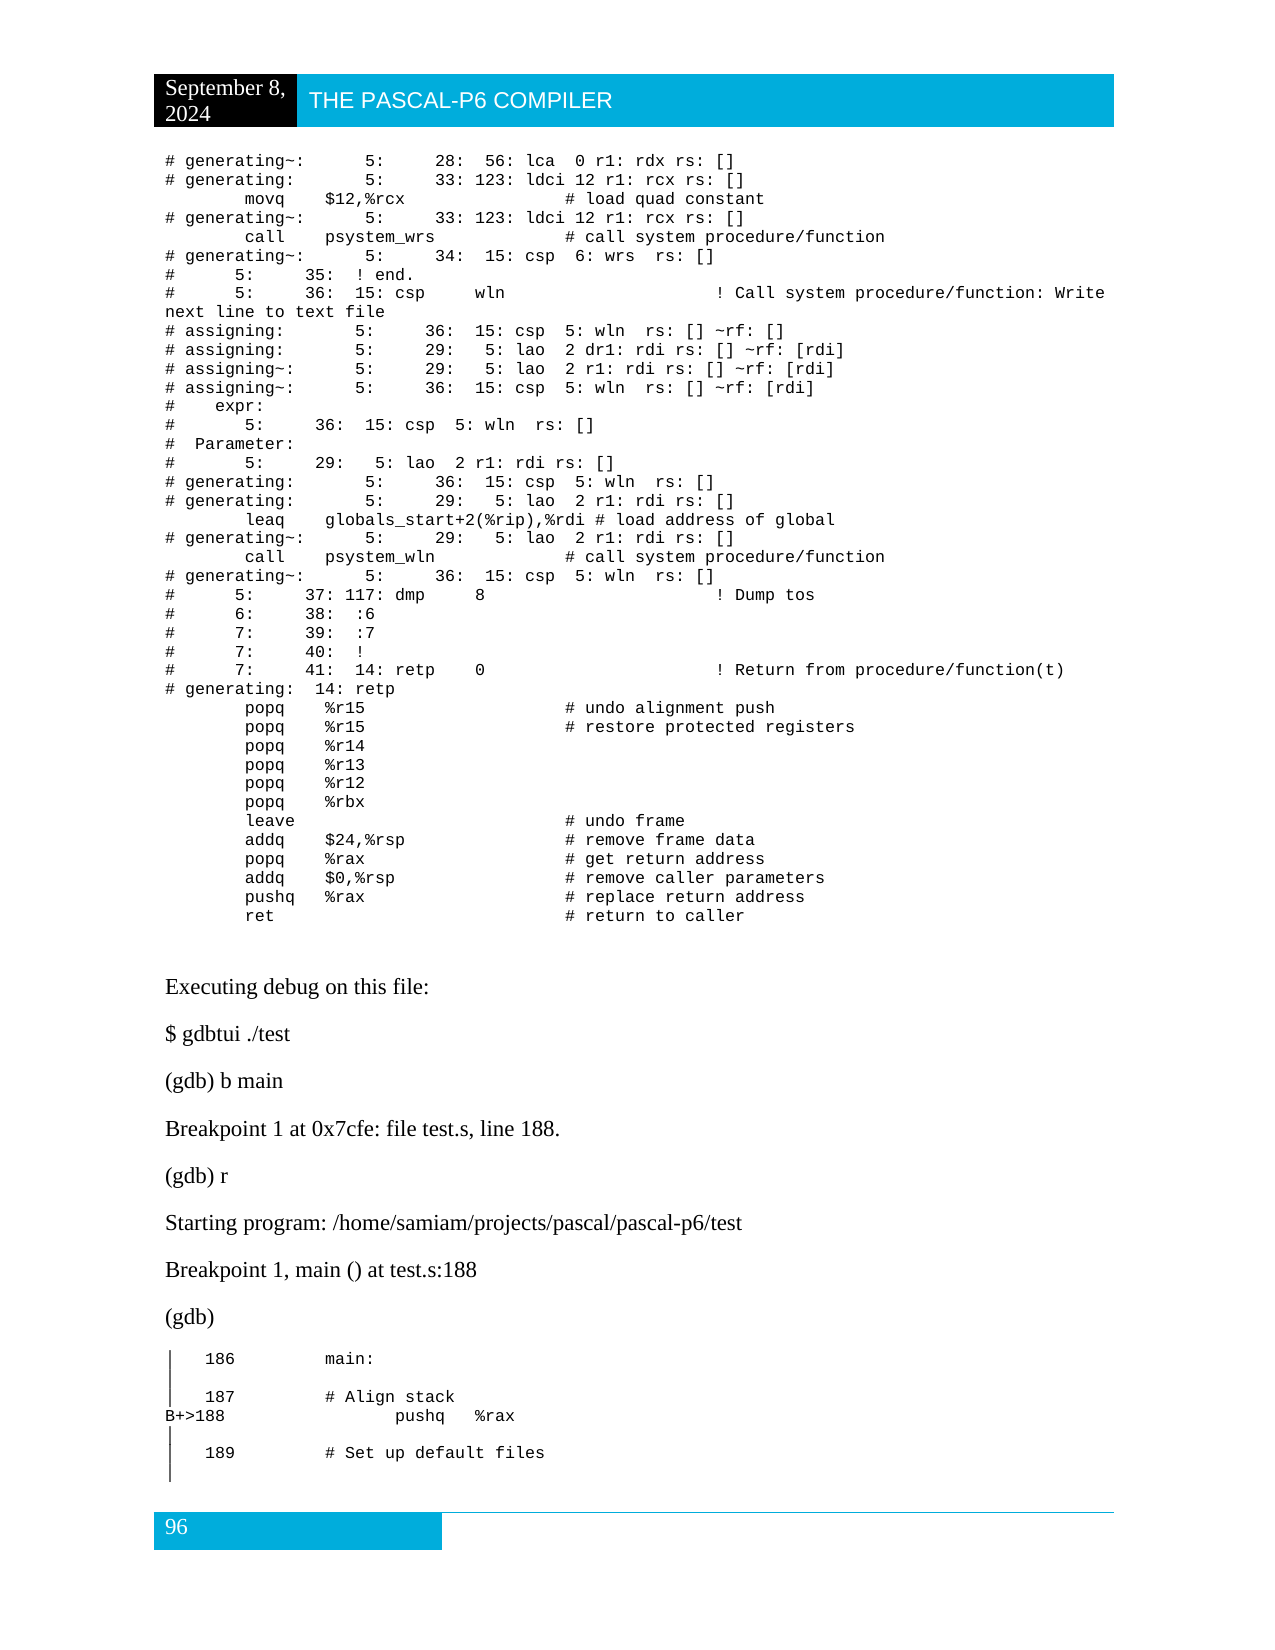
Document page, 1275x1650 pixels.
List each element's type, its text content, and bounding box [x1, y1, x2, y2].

text # generating: 5: 36: 15: csp 5: wln rs: [] [165, 473, 1125, 492]
text # generating: 14: retp [165, 681, 1125, 700]
text (gdb) r [165, 1162, 1125, 1188]
text $ gdbtui ./test [165, 1020, 1125, 1047]
text # generating~: 5: 34: 15: csp 6: wrs rs: [] [165, 247, 1125, 266]
text # 5: 36: 15: csp wln ! Call system procedure/function: Write next line to text file [165, 285, 1125, 323]
text call psystem_wln # call system procedure/function [165, 549, 1125, 568]
text Starting program: /home/samiam/projects/pascal/pascal-p6/test [165, 1209, 1125, 1235]
text B+>188 pushq %rax │ [165, 1407, 1125, 1445]
text # 5: 36: 15: csp 5: wln rs: [] [165, 417, 1125, 436]
text # generating~: 5: 36: 15: csp 5: wln rs: [] [165, 568, 1125, 587]
text # generating~: 5: 33: 123: ldci 12 r1: rcx rs: [] [165, 209, 1125, 228]
text leaq globals_start+2(%rip),%rdi # load address of global [165, 511, 1125, 530]
text # 7: 39: :7 [165, 624, 1125, 643]
text # assigning: 5: 29: 5: lao 2 dr1: rdi rs: [] ~rf: [rdi] [165, 341, 1125, 360]
text leave # undo frame [165, 813, 1125, 832]
text popq %r15 # undo alignment push [165, 700, 1125, 718]
text call psystem_wrs # call system procedure/function [165, 228, 1125, 247]
text Executing debug on this file: [165, 973, 1125, 999]
text # 5: 35: ! end. [165, 266, 1125, 285]
text # Parameter: [165, 436, 1125, 454]
text # generating~: 5: 29: 5: lao 2 r1: rdi rs: [] [165, 530, 1125, 549]
text # assigning~: 5: 36: 15: csp 5: wln rs: [] ~rf: [rdi] [165, 379, 1125, 398]
text # generating: 5: 33: 123: ldci 12 r1: rcx rs: [] [165, 172, 1125, 191]
text │ 186 main: │ [171, 1351, 1125, 1388]
text # generating: 5: 29: 5: lao 2 r1: rdi rs: [] [165, 492, 1125, 511]
text # 7: 40: ! [165, 643, 1125, 662]
text popq %r14 [165, 737, 1125, 756]
text (gdb) [165, 1303, 1125, 1330]
text addq $24,%rsp # remove frame data [165, 832, 1125, 851]
text ret # return to caller [165, 907, 1125, 926]
text # 5: 29: 5: lao 2 r1: rdi rs: [] [165, 454, 1125, 473]
text movq $12,%rcx # load quad constant [165, 191, 1125, 209]
text popq %rax # get return address [165, 851, 1125, 869]
text (gdb) b main [165, 1067, 1125, 1094]
text │ 187 # Align stack [171, 1388, 1125, 1407]
text popq %rbx [165, 794, 1125, 813]
text pushq %rax # replace return address [165, 888, 1125, 907]
text # generating~: 5: 28: 56: lca 0 r1: rdx rs: [] [165, 153, 1125, 172]
text popq %r15 # restore protected registers [165, 718, 1125, 737]
text # expr: [165, 398, 1125, 417]
text │ 189 # Set up default files │ [165, 1445, 1125, 1483]
text addq $0,%rsp # remove caller parameters [165, 869, 1125, 888]
text # assigning~: 5: 29: 5: lao 2 r1: rdi rs: [] ~rf: [rdi] [165, 360, 1125, 379]
text # 7: 41: 14: retp 0 ! Return from procedure/function(t) [165, 662, 1125, 681]
text # 6: 38: :6 [165, 605, 1125, 624]
text # 5: 37: 117: dmp 8 ! Dump tos [165, 587, 1125, 605]
text Breakpoint 1, main () at test.s:188 [165, 1256, 1125, 1283]
text popq %r12 [165, 775, 1125, 794]
text Breakpoint 1 at 0x7cfe: file test.s, line 188. [165, 1115, 1125, 1141]
text popq %r13 [165, 756, 1125, 775]
text # assigning: 5: 36: 15: csp 5: wln rs: [] ~rf: [] [165, 323, 1125, 341]
